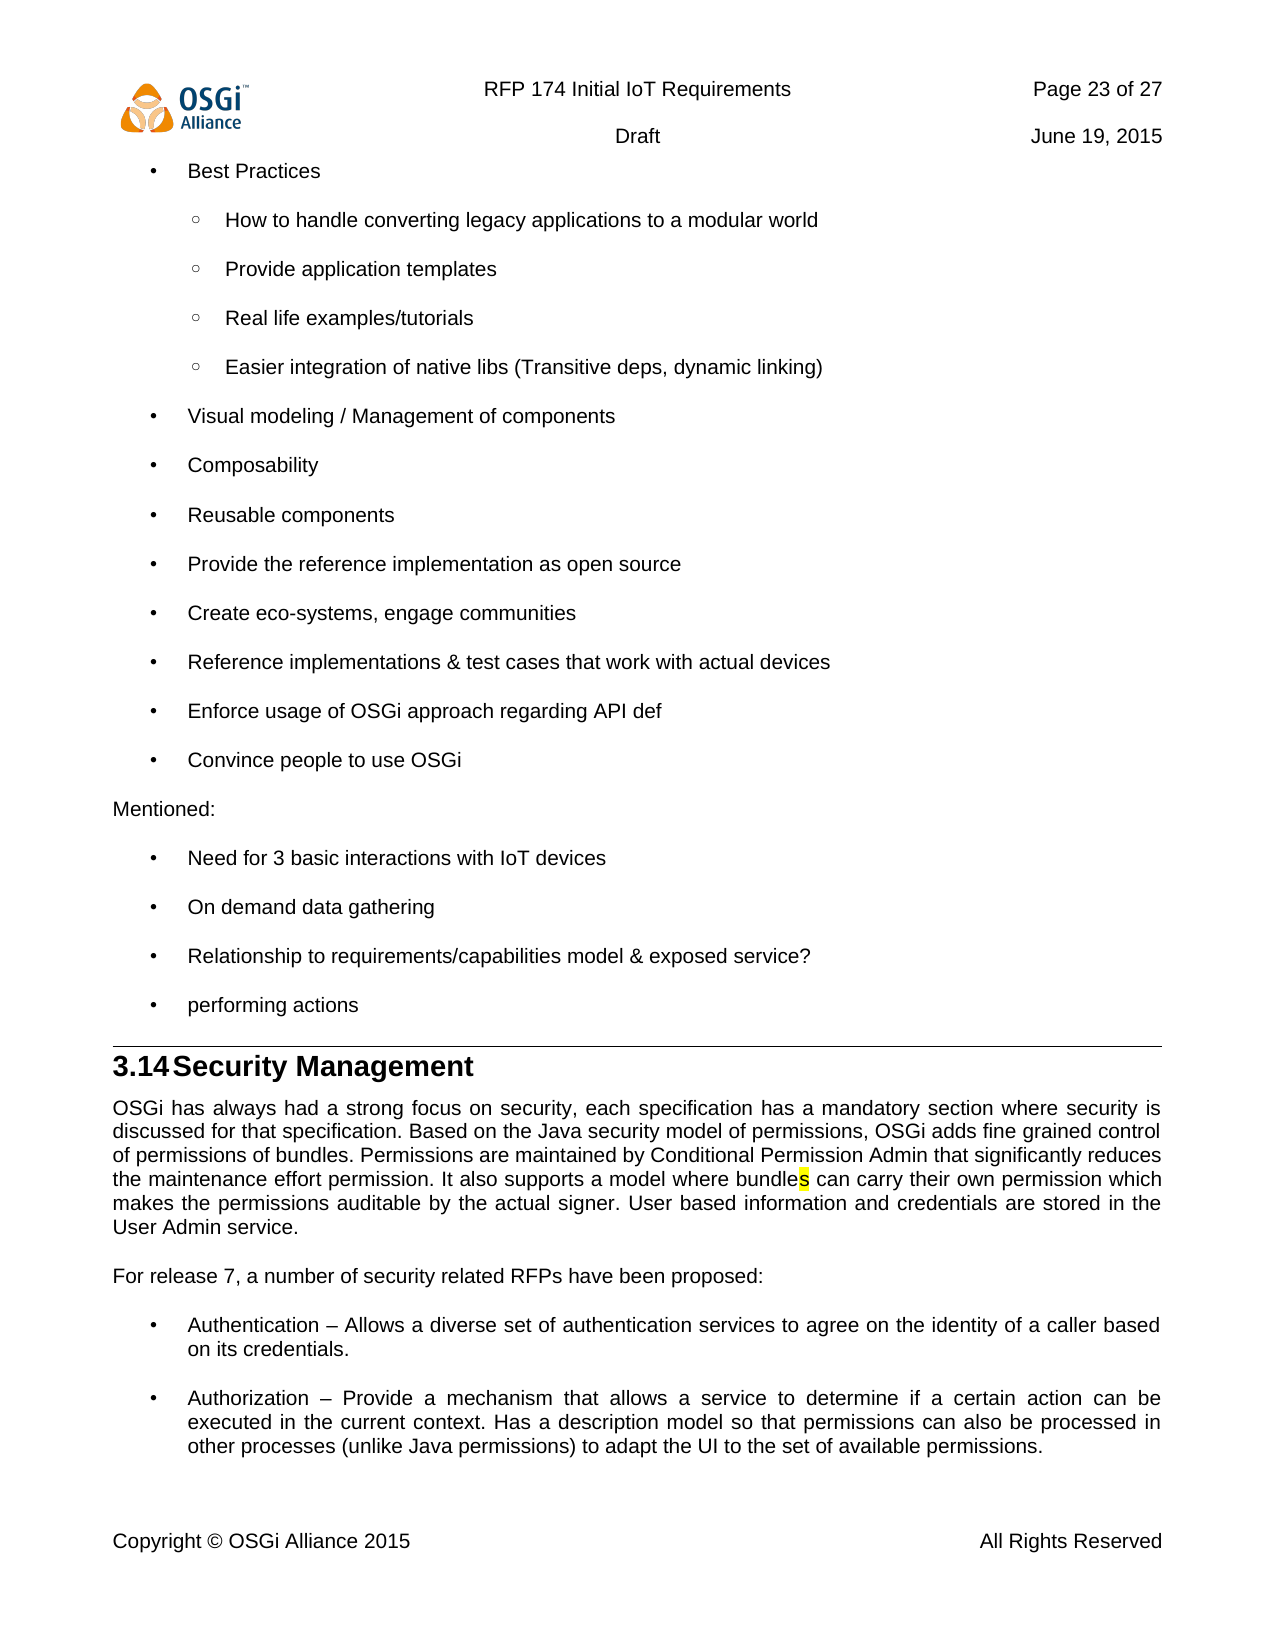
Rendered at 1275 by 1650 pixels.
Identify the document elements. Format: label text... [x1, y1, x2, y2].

list Real life examples/tutorials [187, 306, 1162, 330]
list How to handle converting legacy applications to a modular world [187, 208, 1162, 232]
text For release 7, a number of security related RFPs have been proposed: [112, 1264, 1162, 1288]
picture [113, 76, 257, 140]
list Composability [150, 453, 1162, 477]
list Best Practices [150, 159, 1162, 183]
list Reference implementations & test cases that work with actual devices [150, 649, 1162, 674]
list Easier integration of native libs (Transitive deps, dynamic linking) [187, 355, 1162, 379]
list Reusable components [150, 502, 1162, 526]
subtitle Security Management [112, 1047, 1162, 1083]
list Provide the reference implementation as open source [150, 551, 1162, 576]
text Mentioned: [112, 797, 1162, 821]
list On demand data gathering [150, 895, 1162, 919]
list Enforce usage of OSGi approach regarding API def [150, 699, 1162, 723]
text OSGi has always had a strong focus on security, each specification has a mandatory section where security is discussed for that specification. Based on the Java security model of permissions, OSGi adds fine grained control of permissions of bundles. Permissions are maintained by Conditional Permission Admin that significantly reduces the maintenance effort permission. It also supports a model where bundles can carry their own permission which makes the permissions auditable by the actual signer. User based information and credentials are stored in the User Admin service. [112, 1095, 1162, 1239]
list Relationship to requirements/capabilities model & exposed service? [150, 944, 1162, 968]
list Authentication – Allows a diverse set of authentication services to agree on the identity of a caller based on its credentials. [150, 1313, 1162, 1361]
list Visual modeling / Management of components [150, 404, 1162, 428]
list Need for 3 basic interactions with IoT devices [150, 846, 1162, 870]
list Create eco-systems, engage communities [150, 601, 1162, 624]
list Provide application templates [187, 257, 1162, 281]
list Convince people to use OSGi [150, 748, 1162, 772]
list performing actions [150, 993, 1162, 1017]
list Authorization – Provide a mechanism that allows a service to determine if a certain action can be executed in the current context. Has a description model so that permissions can also be processed in other processes (unlike Java permissions) to adapt the UI to the set of available permissions. [150, 1386, 1162, 1458]
